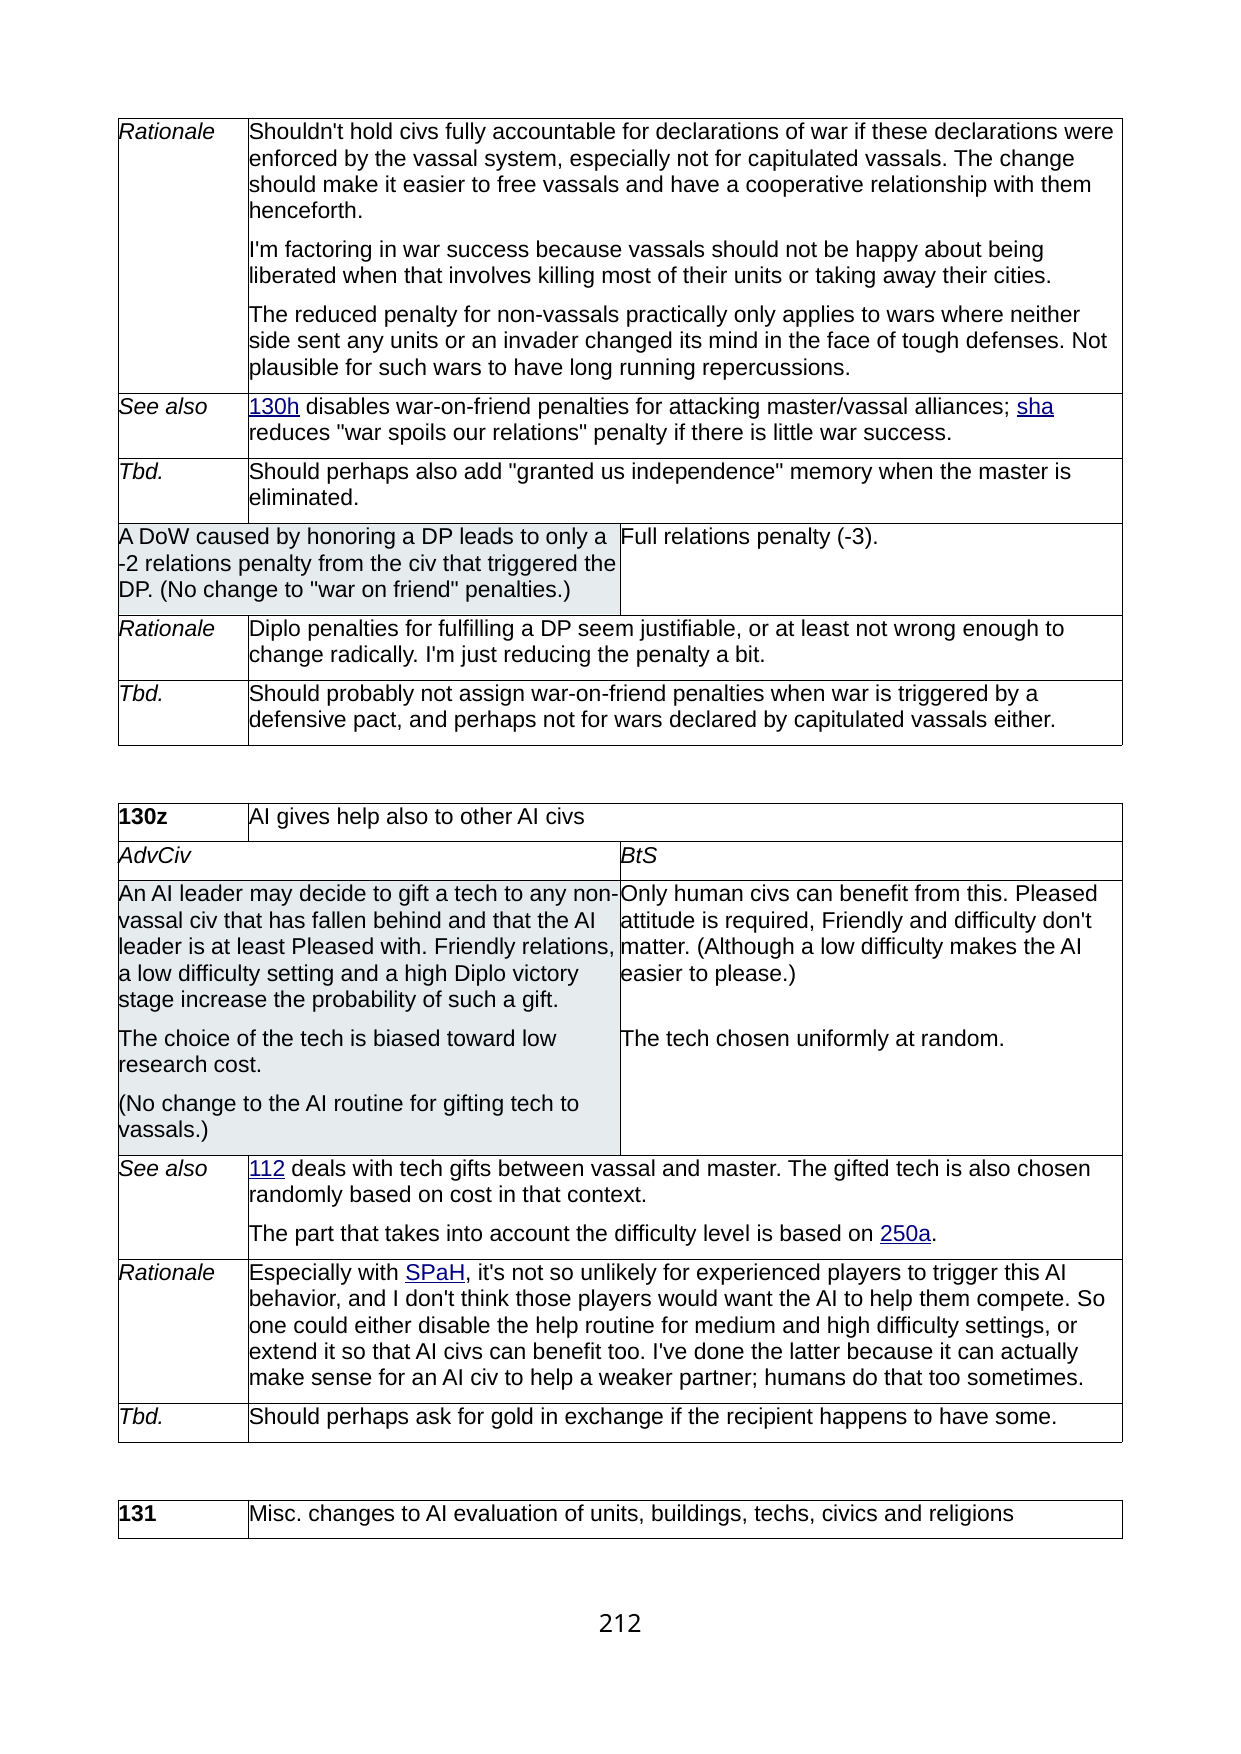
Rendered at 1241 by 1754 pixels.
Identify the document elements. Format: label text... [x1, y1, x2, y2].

table_header Misc. changes to AI evaluation of units, buildings, techs, civics and religions [249, 1501, 1122, 1538]
table_header AI gives help also to other AI civs [249, 804, 1122, 841]
table_cell AdvCiv [119, 842, 620, 880]
table_cell 130h disables war-on-friend penalties for attacking master/vassal alliances; sha reduces "war spoils our relations" penalty if there is little war success. [249, 394, 1122, 458]
table_cell An AI leader may decide to gift a tech to any non-vassal civ that has fallen behind and that the AI leader is at least Pleased with. Friendly relations, a low difficulty setting and a high Diplo victory stage increase the probability of such a gift. The choice of the tech is biased toward low research cost. (No change to the AI routine for gifting tech to vassals.) [119, 881, 620, 1155]
table_cell Tbd. [119, 1404, 248, 1442]
table_cell See also [119, 1156, 248, 1259]
table_cell Shouldn't hold civs fully accountable for declarations of war if these declarations were enforced by the vassal system, especially not for capitulated vassals. The change should make it easier to free vassals and have a cooperative relationship with them henceforth. I'm factoring in war success because vassals should not be happy about being liberated when that involves killing most of their units or taking away their cities. The reduced penalty for non-vassals practically only applies to wars where neither side sent any units or an invader changed its mind in the face of tough defenses. Not plausible for such wars to have long running repercussions. [249, 119, 1122, 393]
table_cell BtS [621, 842, 1122, 880]
table_cell See also [119, 394, 248, 458]
table_cell Should probably not assign war-on-friend penalties when war is triggered by a defensive pact, and perhaps not for wars declared by capitulated vassals either. [249, 681, 1122, 745]
table_cell Full relations penalty (-3). [621, 524, 1122, 614]
table_cell 112 deals with tech gifts between vassal and master. The gifted tech is also chosen randomly based on cost in that context. The part that takes into account the difficulty level is based on 250a. [249, 1156, 1122, 1259]
table_cell Tbd. [119, 681, 248, 745]
table_cell Rationale [119, 119, 248, 393]
table_cell Tbd. [119, 459, 248, 523]
table_cell Should perhaps also add "granted us independence" memory when the master is eliminated. [249, 459, 1122, 523]
table_cell Diplo penalties for fulfilling a DP seem justifiable, or at least not wrong enough to change radically. I'm just reducing the penalty a bit. [249, 616, 1122, 680]
table_cell Only human civs can benefit from this. Pleased attitude is required, Friendly and difficulty don't matter. (Although a low difficulty makes the AI easier to please.) The tech chosen uniformly at random. [621, 881, 1122, 1155]
table_cell A DoW caused by honoring a DP leads to only a -2 relations penalty from the civ that triggered the DP. (No change to "war on friend" penalties.) [119, 524, 620, 614]
table_cell Especially with SPaH, it's not so unlikely for experienced players to trigger this AI behavior, and I don't think those players would want the AI to help them compete. So one could either disable the help routine for medium and high difficulty settings, or extend it so that AI civs can benefit too. I've done the latter because it can actually make sense for an AI civ to help a weaker partner; humans do that too sometimes. [249, 1260, 1122, 1403]
table_header 131 [119, 1501, 248, 1538]
table_header 130z [119, 804, 248, 841]
table_cell Rationale [119, 616, 248, 680]
table_cell Rationale [119, 1260, 248, 1403]
table_cell Should perhaps ask for gold in exchange if the recipient happens to have some. [249, 1404, 1122, 1442]
